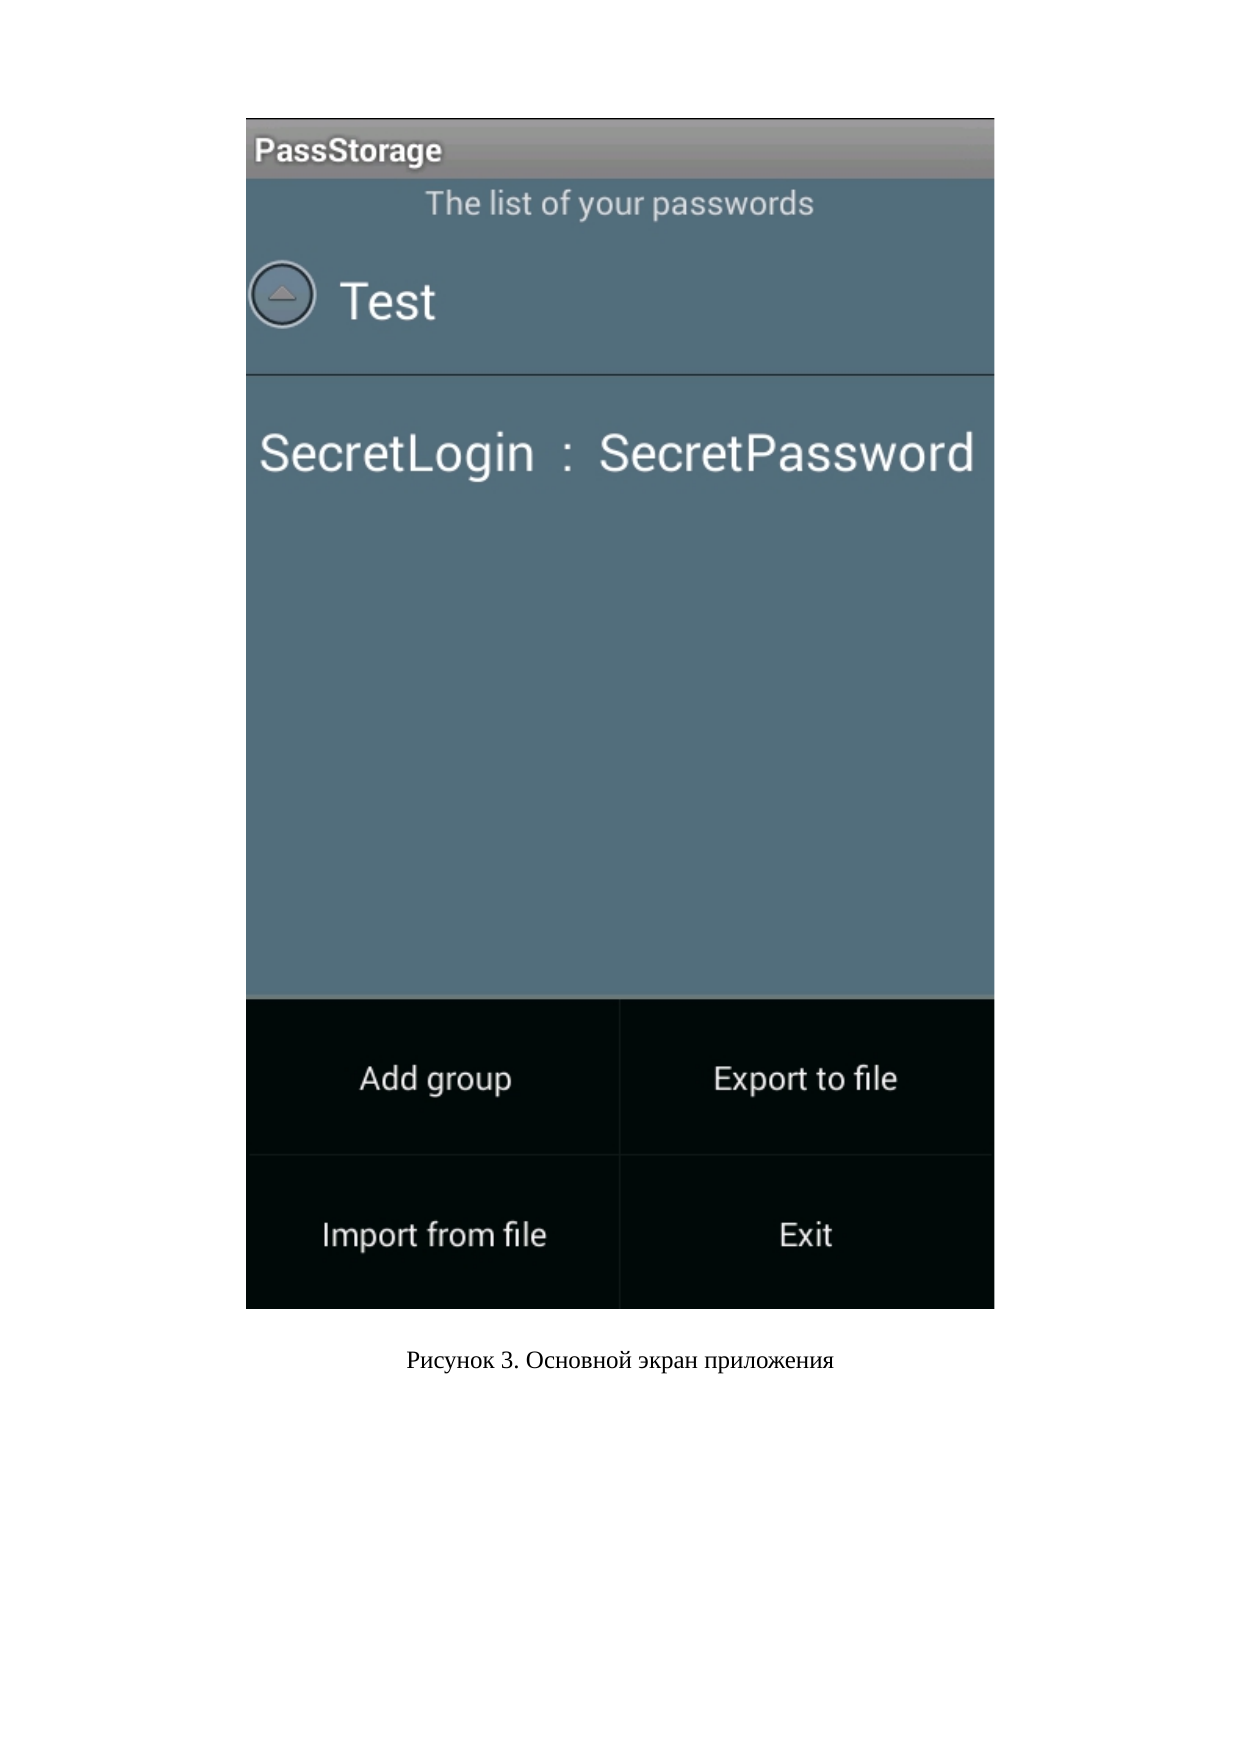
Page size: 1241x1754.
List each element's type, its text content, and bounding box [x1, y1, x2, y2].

text Рисунок 3. Основной экран приложения [118, 1345, 1122, 1373]
picture [246, 118, 995, 1309]
